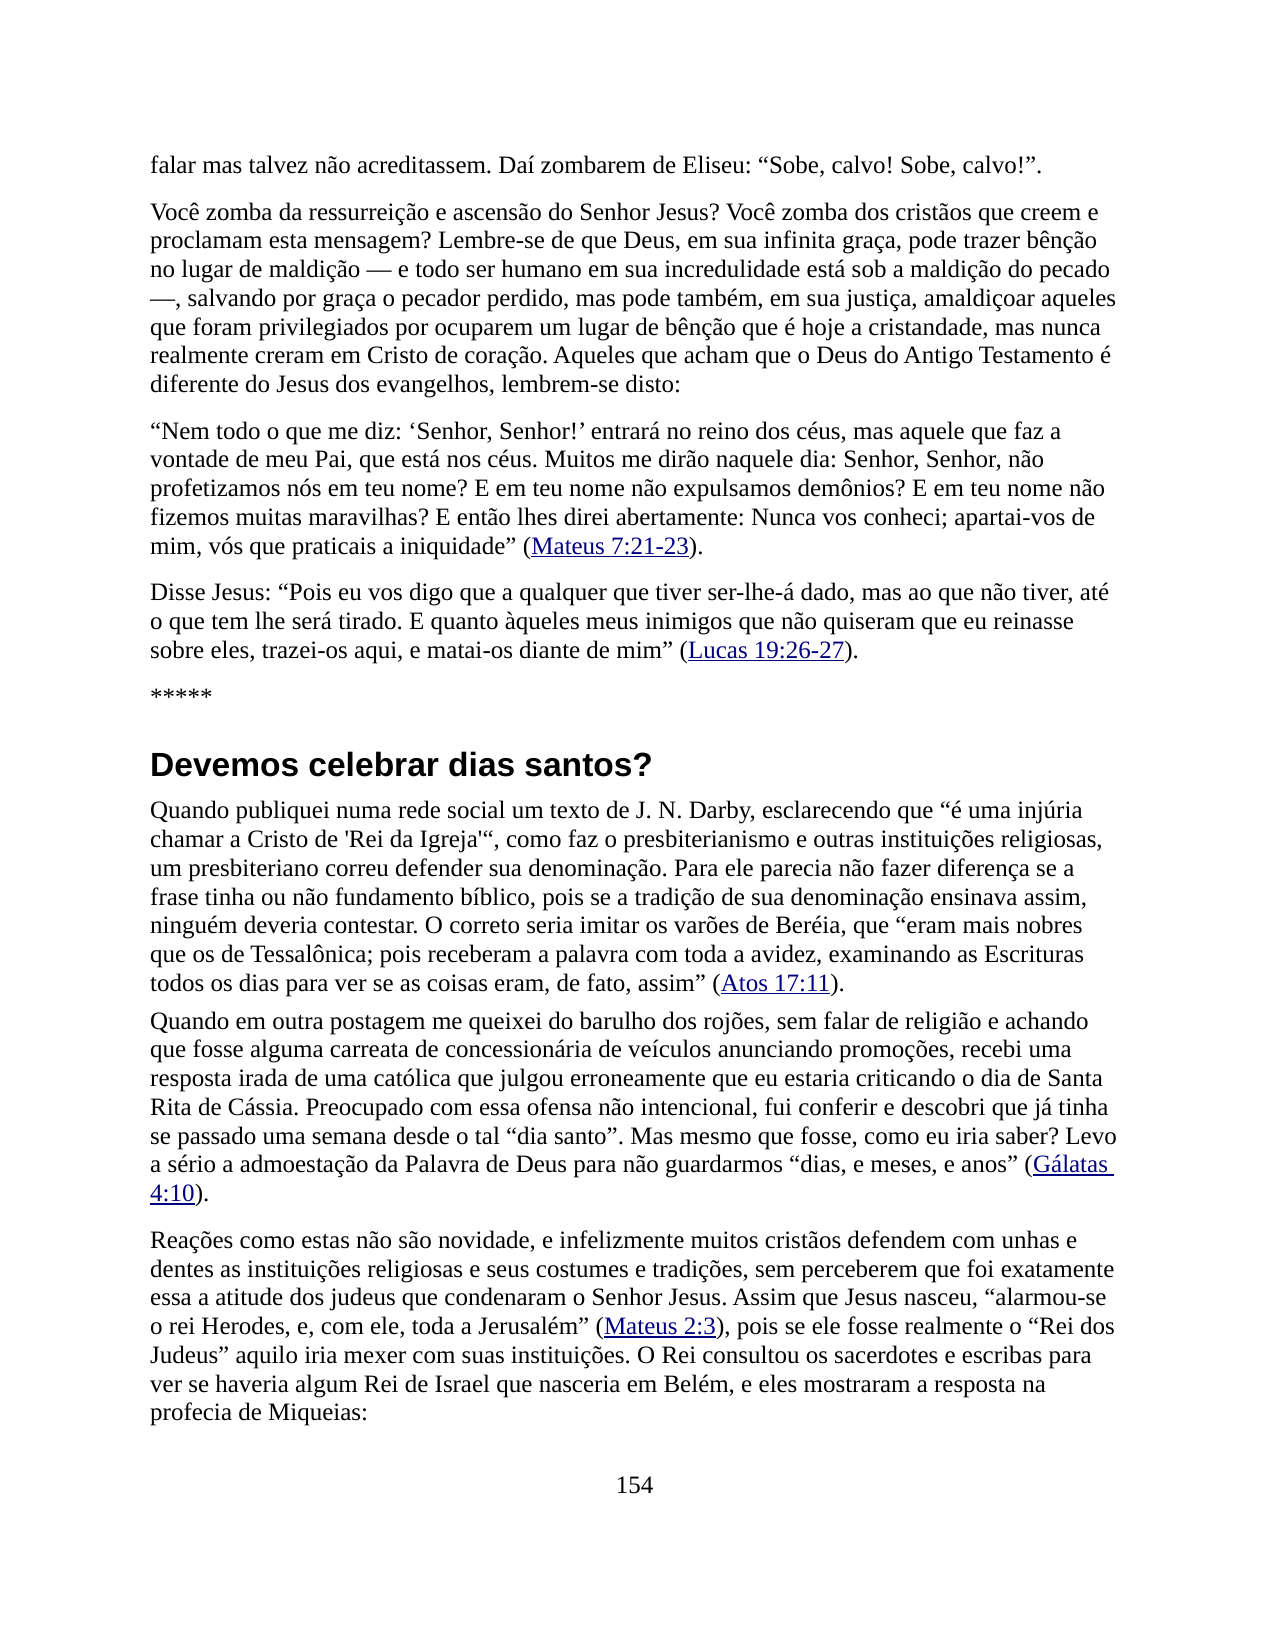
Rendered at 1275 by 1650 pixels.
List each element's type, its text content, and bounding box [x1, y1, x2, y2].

text Você zomba da ressurreição e ascensão do Senhor Jesus? Você zomba dos cristãos que creem e proclamam esta mensagem? Lembre-se de que Deus, em sua infinita graça, pode trazer bênção no lugar de maldição — e todo ser humano em sua incredulidade está sob a maldição do pecado —, salvando por graça o pecador perdido, mas pode também, em sua justiça, amaldiçoar aqueles que foram privilegiados por ocuparem um lugar de bênção que é hoje a cristandade, mas nunca realmente creram em Cristo de coração. Aqueles que acham que o Deus do Antigo Testamento é diferente do Jesus dos evangelhos, lembrem-se disto: [150, 197, 1125, 398]
text Disse Jesus: “Pois eu vos digo que a qualquer que tiver ser-lhe-á dado, mas ao que não tiver, até o que tem lhe será tirado. E quanto àqueles meus inimigos que não quiseram que eu reinasse sobre eles, trazei-os aqui, e matai-os diante de mim” (Lucas 19:26-27). [150, 577, 1125, 664]
text Reações como estas não são novidade, e infelizmente muitos cristãos defendem com unhas e dentes as instituições religiosas e seus costumes e tradições, sem perceberem que foi exatamente essa a atitude dos judeus que condenaram o Senhor Jesus. Assim que Jesus nasceu, “alarmou-se o rei Herodes, e, com ele, toda a Jerusalém” (Mateus 2:3), pois se ele fosse realmente o “Rei dos Judeus” aquilo iria mexer com suas instituições. O Rei consultou os sacerdotes e escribas para ver se haveria algum Rei de Israel que nasceria em Belém, e eles mostraram a resposta na profecia de Miqueias: [150, 1225, 1125, 1426]
text Quando em outra postagem me queixei do barulho dos rojões, sem falar de religião e achando que fosse alguma carreata de concessionária de veículos anunciando promoções, recebi uma resposta irada de uma católica que julgou erroneamente que eu estaria criticando o dia de Santa Rita de Cássia. Preocupado com essa ofensa não intencional, fui conferir e descobri que já tinha se passado uma semana desde o tal “dia santo”. Mas mesmo que fosse, como eu iria saber? Levo a sério a admoestação da Palavra de Deus para não guardarmos “dias, e meses, e anos” (Gálatas 4:10). [150, 1006, 1125, 1207]
text “Nem todo o que me diz: ‘Senhor, Senhor!’ entrará no reino dos céus, mas aquele que faz a vontade de meu Pai, que está nos céus. Muitos me dirão naquele dia: Senhor, Senhor, não profetizamos nós em teu nome? E em teu nome não expulsamos demônios? E em teu nome não fizemos muitas maravilhas? E então lhes direi abertamente: Nunca vos conheci; apartai-vos de mim, vós que praticais a iniquidade” (Mateus 7:21-23). [150, 416, 1125, 559]
text ***** [150, 682, 1125, 710]
subtitle Devemos celebrar dias santos? [150, 744, 1125, 783]
text falar mas talvez não acreditassem. Daí zombarem de Eliseu: “Sobe, calvo! Sobe, calvo!”. [150, 150, 1125, 179]
text Quando publiquei numa rede social um texto de J. N. Darby, esclarecendo que “é uma injúria chamar a Cristo de 'Rei da Igreja'“, como faz o presbiterianismo e outras instituições religiosas, um presbiteriano correu defender sua denominação. Para ele parecia não fazer diferença se a frase tinha ou não fundamento bíblico, pois se a tradição de sua denominação ensinava assim, ninguém deveria contestar. O correto seria imitar os varões de Beréia, que “eram mais nobres que os de Tessalônica; pois receberam a palavra com toda a avidez, examinando as Escrituras todos os dias para ver se as coisas eram, de fato, assim” (Atos 17:11). [150, 796, 1125, 997]
